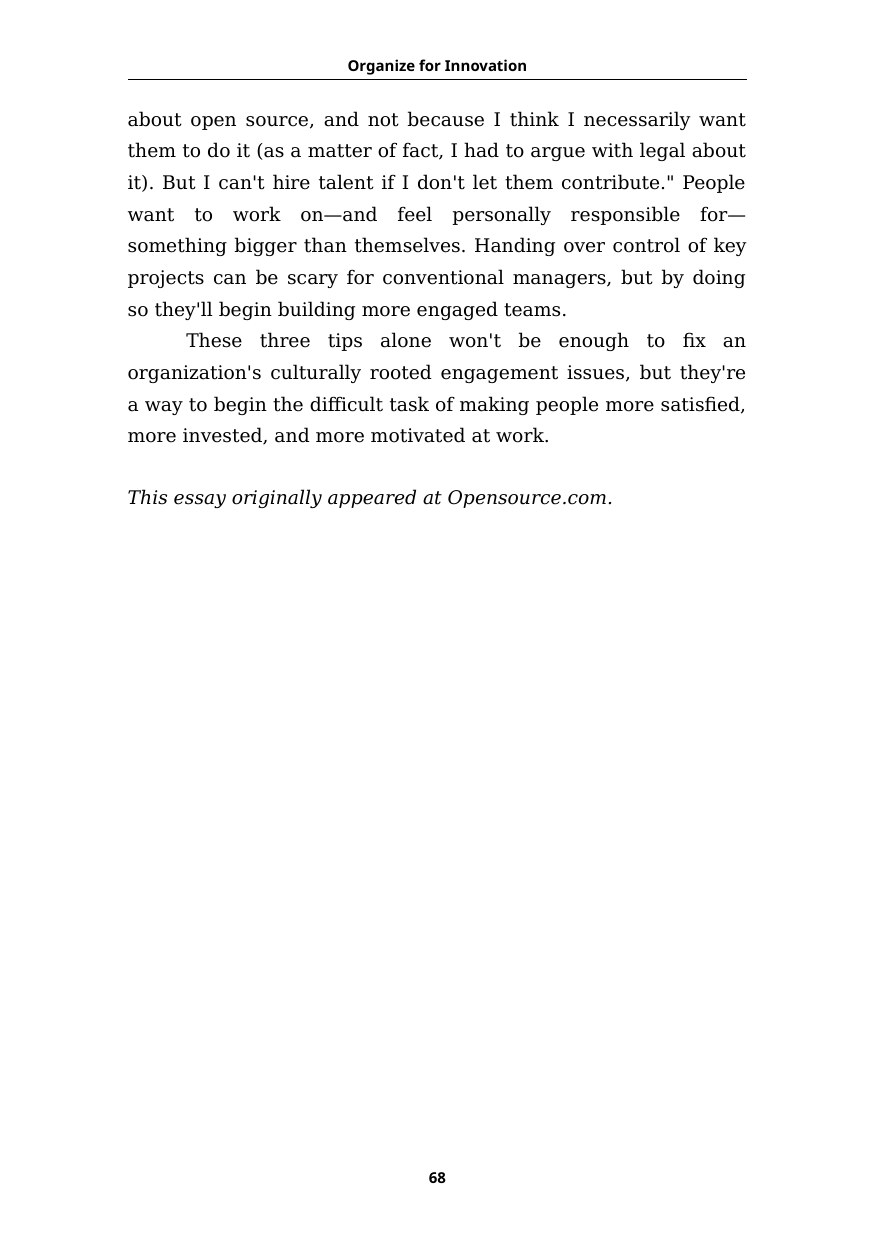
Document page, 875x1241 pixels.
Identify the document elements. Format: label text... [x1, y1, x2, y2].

text This essay originally appeared at Opensource.com. [127, 487, 747, 509]
text about open source, and not because I think I necessarily want them to do it (as a matter of fact, I had to argue with legal about it). But I can't hire talent if I don't let them contribute." People want to work on—and feel personally responsible for—something bigger than themselves. Handing over control of key projects can be scary for conventional managers, but by doing so they'll begin building more engaged teams. [127, 109, 747, 321]
text These three tips alone won't be enough to fix an organization's culturally rooted engagement issues, but they're a way to begin the difficult task of making people more satisfied, more invested, and more motivated at work. [127, 330, 747, 447]
